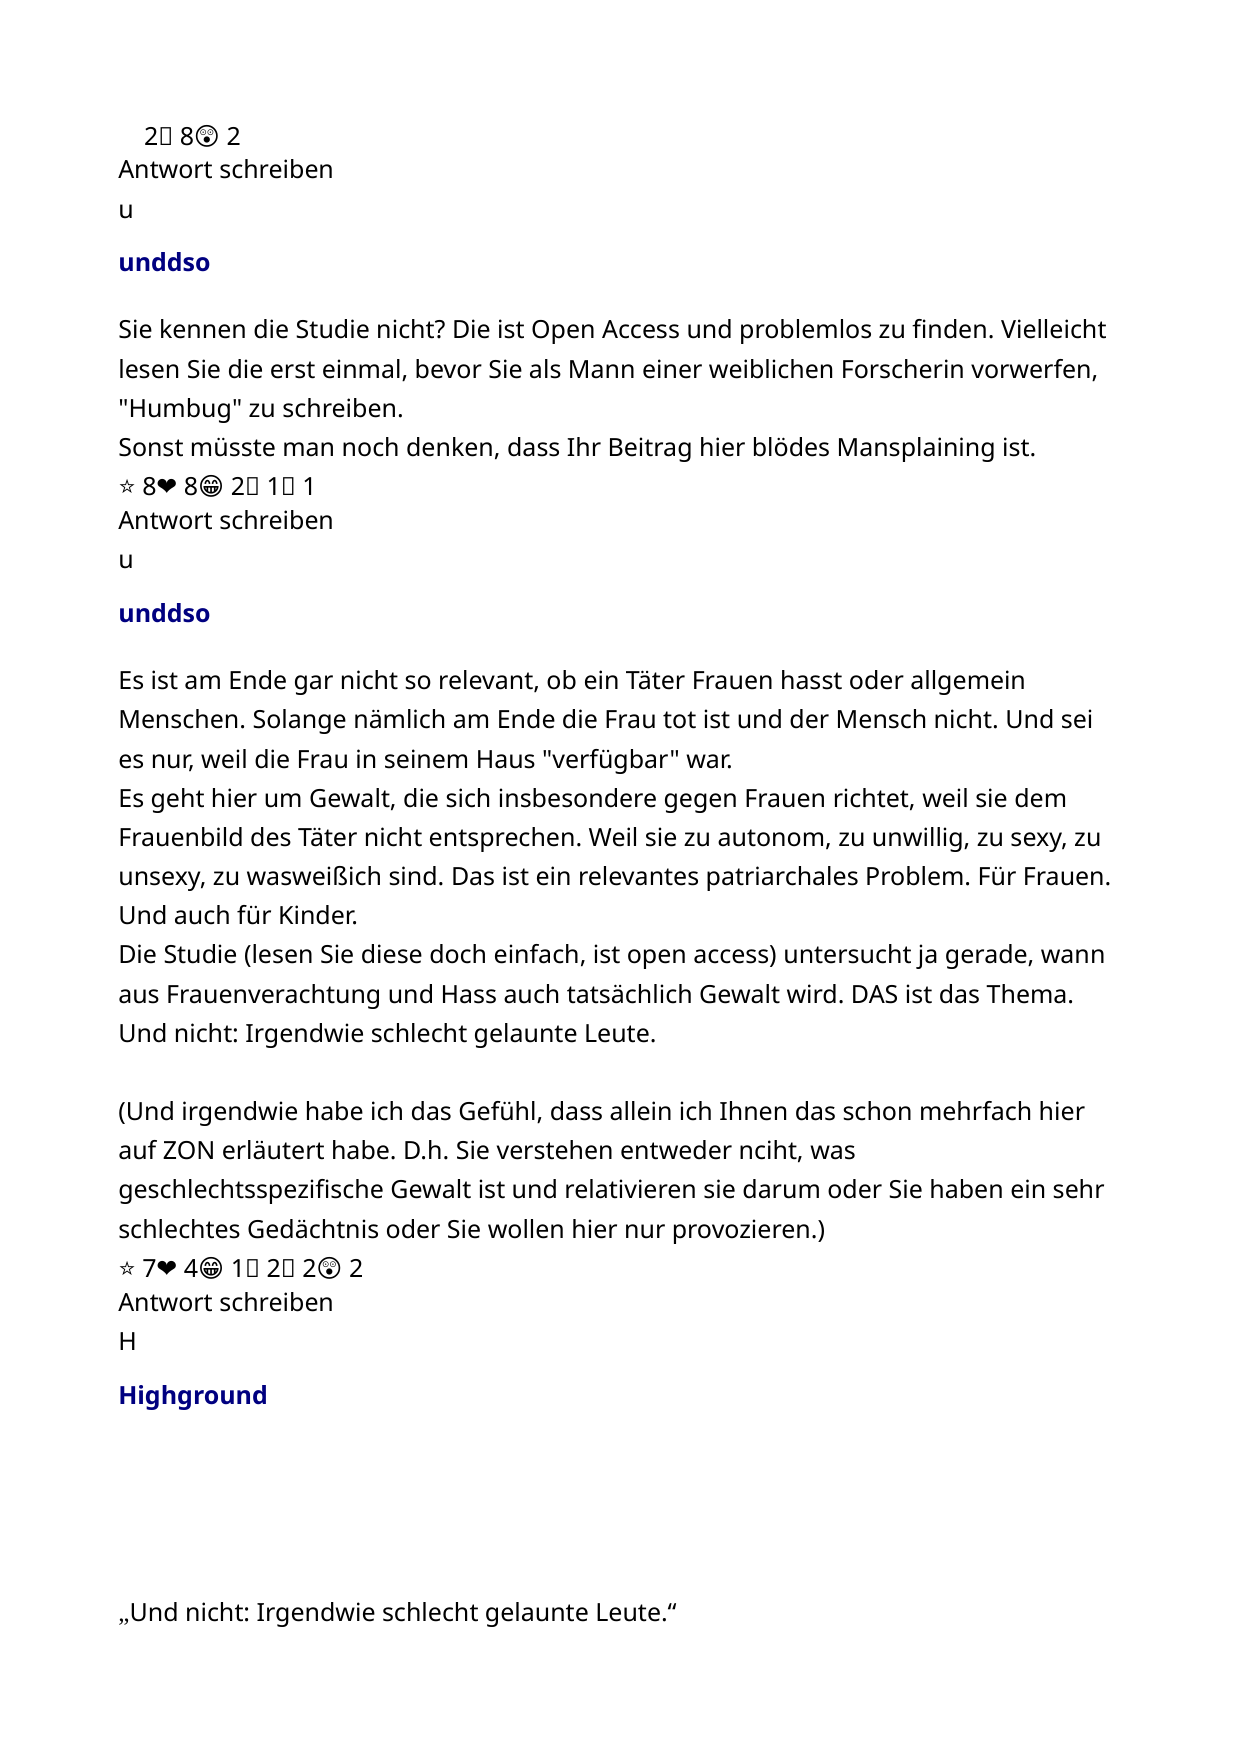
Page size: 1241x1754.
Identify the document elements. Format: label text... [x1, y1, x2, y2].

text ⭐️ 7❤️ 4😁 1🙁 2🤨 2😲 2 [118, 1250, 1122, 1284]
subtitle unddso [118, 245, 1122, 279]
text 🙁 2🤨 8😲 2 [118, 118, 1122, 152]
subtitle unddso [118, 596, 1122, 630]
text ⭐️ 8❤️ 8😁 2🙁 1🤨 1 [118, 469, 1122, 503]
text Sie kennen die Studie nicht? Die ist Open Access und problemlos zu finden. Vielleicht lesen Sie die erst einmal, bevor Sie als Mann einer weiblichen Forscherin vorwerfen, "Humbug" zu schreiben. Sonst müsste man noch denken, dass Ihr Beitrag hier blödes Mansplaining ist. [118, 312, 1122, 464]
subtitle Highground [118, 1377, 1122, 1411]
text u [118, 542, 1122, 576]
text Antwort schreiben [118, 503, 1122, 537]
text u [118, 191, 1122, 225]
text Antwort schreiben [118, 152, 1122, 186]
text H [118, 1324, 1122, 1358]
text Es ist am Ende gar nicht so relevant, ob ein Täter Frauen hasst oder allgemein Menschen. Solange nämlich am Ende die Frau tot ist und der Mensch nicht. Und sei es nur, weil die Frau in seinem Haus "verfügbar" war. Es geht hier um Gewalt, die sich insbesondere gegen Frauen richtet, weil sie dem Frauenbild des Täter nicht entsprechen. Weil sie zu autonom, zu unwillig, zu sexy, zu unsexy, zu wasweißich sind. Das ist ein relevantes patriarchales Problem. Für Frauen. Und auch für Kinder. Die Studie (lesen Sie diese doch einfach, ist open access) untersucht ja gerade, wann aus Frauenverachtung und Hass auch tatsächlich Gewalt wird. DAS ist das Thema. Und nicht: Irgendwie schlecht gelaunte Leute. (Und irgendwie habe ich das Gefühl, dass allein ich Ihnen das schon mehrfach hier auf ZON erläutert habe. D.h. Sie verstehen entweder nciht, was geschlechtsspezifische Gewalt ist und relativieren sie darum oder Sie haben ein sehr schlechtes Gedächtnis oder Sie wollen hier nur provozieren.) [118, 663, 1122, 1245]
text „Und nicht: Irgendwie schlecht gelaunte Leute.“ [118, 1594, 1122, 1628]
text Antwort schreiben [118, 1284, 1122, 1318]
